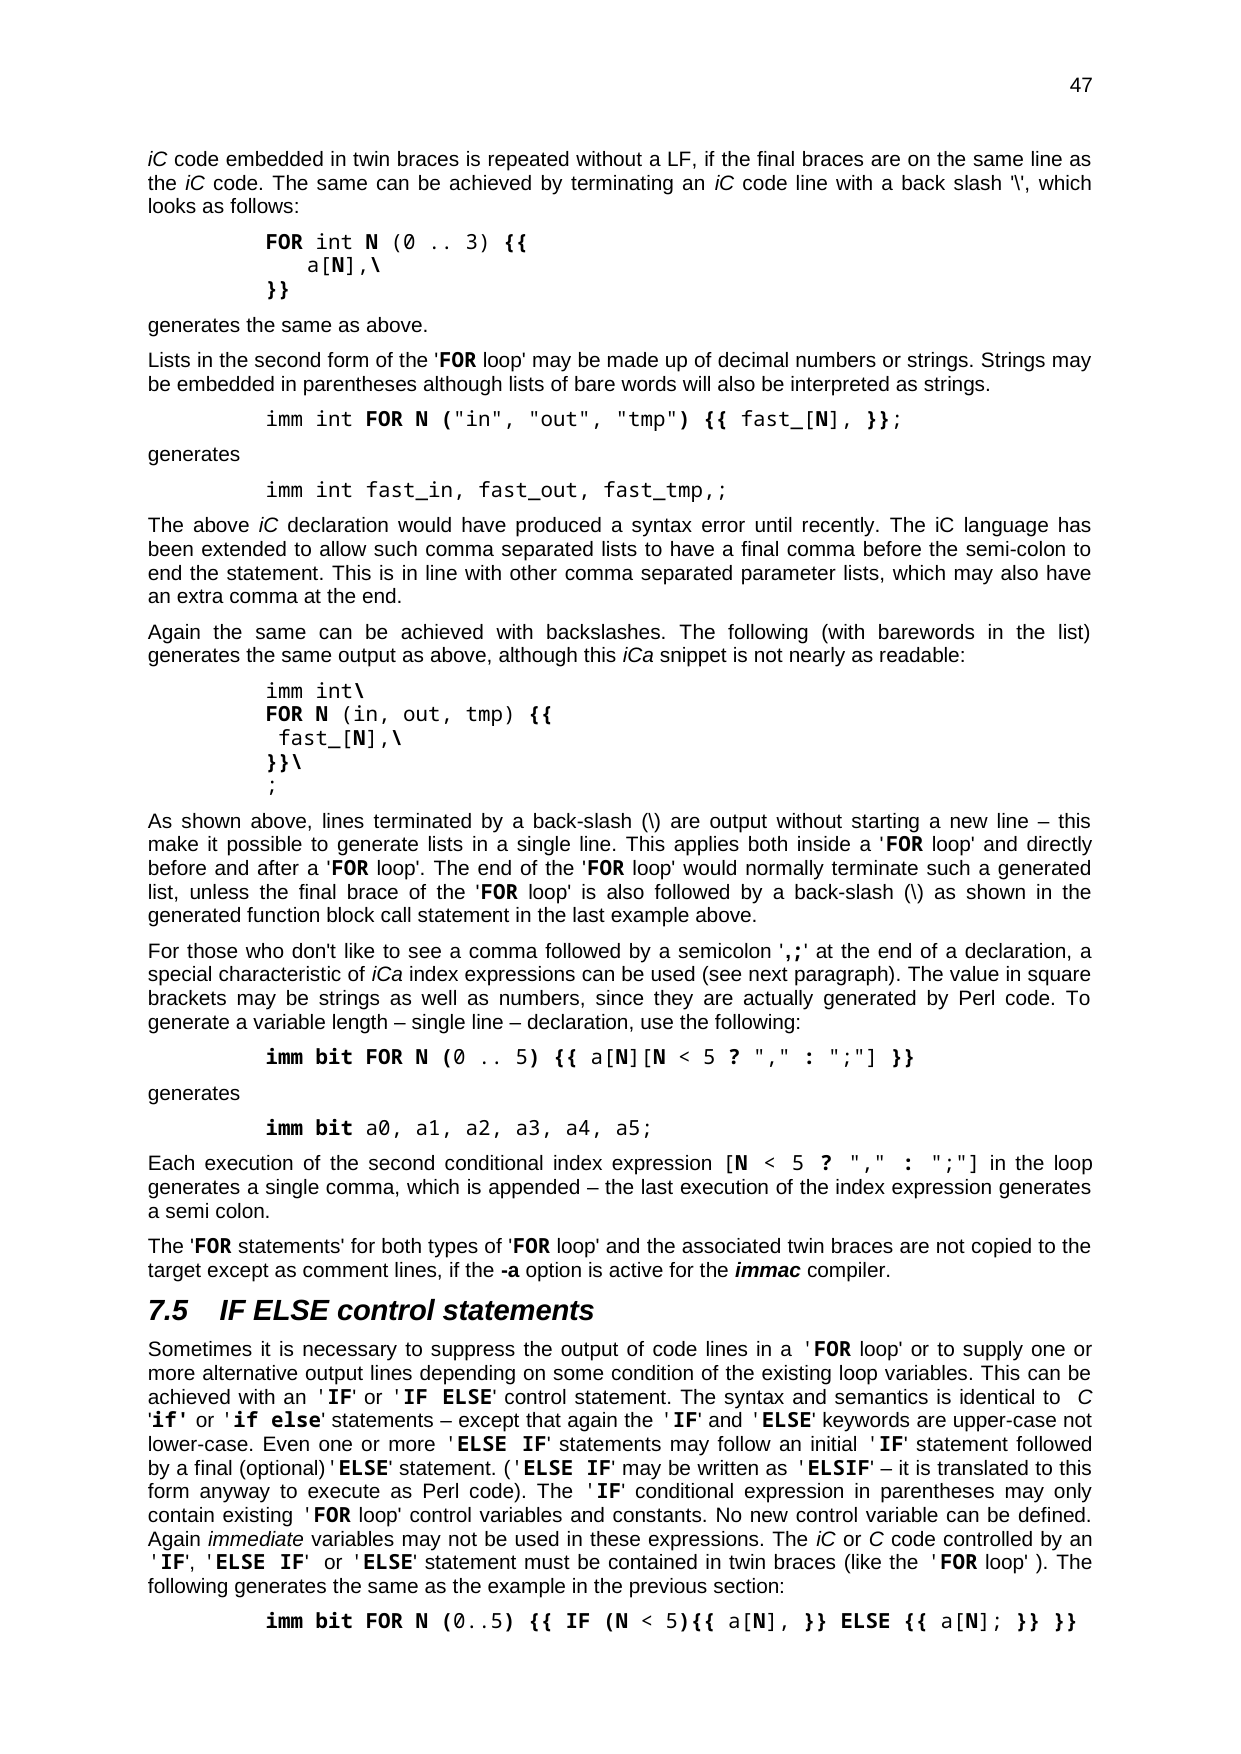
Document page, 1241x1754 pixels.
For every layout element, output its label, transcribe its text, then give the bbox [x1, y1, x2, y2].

text imm int FOR N ("in", "out", "tmp") {{ fast_[N], }}; [265, 408, 1092, 431]
text imm bit a0, a1, a2, a3, a4, a5; [265, 1116, 1092, 1140]
text imm int fast_in, fast_out, fast_tmp,; [265, 478, 1092, 502]
text Each execution of the second conditional index expression [N < 5 ? "," : ";"] in the loop generates a single comma, which is appended – the last execution of the index expression generates a semi colon. [148, 1152, 1092, 1223]
text FOR int N (0 .. 3) {{ a[N],\ }} [265, 230, 1092, 301]
text imm bit FOR N (0..5) {{ IF (N < 5){{ a[N], }} ELSE {{ a[N]; }} }} [265, 1610, 1092, 1633]
text generates [148, 1081, 1092, 1105]
text For those who don't like to see a comma followed by a semicolon ',;' at the end of a declaration, a special characteristic of iCa index expressions can be used (see next paragraph). The value in square brackets may be strings as well as numbers, since they are actually generated by Perl code. To generate a variable length – single line – declaration, use the following: [148, 939, 1092, 1034]
subtitle IF ELSE control statements [148, 1294, 1092, 1326]
text Lists in the second form of the 'FOR loop' may be made up of decimal numbers or strings. Strings may be embedded in parentheses although lists of bare words will also be interpreted as strings. [148, 348, 1092, 396]
text As shown above, lines terminated by a back-slash (\) are output without starting a new line – this make it possible to generate lists in a single line. This applies both inside a 'FOR loop' and directly before and after a 'FOR loop'. The end of the 'FOR loop' would normally terminate such a generated list, unless the final brace of the 'FOR loop' is also followed by a back-slash (\) as shown in the generated function block call statement in the last example above. [148, 809, 1092, 927]
text Again the same can be achieved with backslashes. The following (with barewords in the list) generates the same output as above, although this iCa snippet is not nearly as readable: [148, 620, 1092, 667]
text generates [148, 443, 1092, 467]
text imm int\ FOR N (in, out, tmp) {{ fast_[N],\ }}\ ; [265, 679, 1092, 797]
text The 'FOR statements' for both types of 'FOR loop' and the associated twin braces are not copied to the target except as comment lines, if the -a option is active for the immac compiler. [148, 1234, 1092, 1282]
text Sometimes it is necessary to suppress the output of code lines in a 'FOR loop' or to supply one or more alternative output lines depending on some condition of the existing loop variables. This can be achieved with an 'IF' or 'IF ELSE' control statement. The syntax and semantics is identical to C 'if' or 'if else' statements – except that again the 'IF' and 'ELSE' keywords are upper-case not lower-case. Even one or more 'ELSE IF' statements may follow an initial 'IF' statement followed by a final (optional)'ELSE' statement. ('ELSE IF' may be written as 'ELSIF' – it is translated to this form anyway to execute as Perl code). The 'IF' conditional expression in parentheses may only contain existing 'FOR loop' control variables and constants. No new control variable can be defined. Again immediate variables may not be used in these expressions. The iC or C code controlled by an 'IF', 'ELSE IF' or 'ELSE' statement must be contained in twin braces (like the 'FOR loop' ). The following generates the same as the example in the previous section: [148, 1338, 1092, 1598]
text iC code embedded in twin braces is repeated without a LF, if the final braces are on the same line as the iC code. The same can be achieved by terminating an iC code line with a back slash '\', which looks as follows: [148, 148, 1092, 219]
text imm bit FOR N (0 .. 5) {{ a[N][N < 5 ? "," : ";"] }} [265, 1046, 1092, 1069]
text The above iC declaration would have produced a syntax error until recently. The iC language has been extended to allow such comma separated lists to have a final comma before the semi-colon to end the statement. This is in line with other comma separated parameter lists, which may also have an extra comma at the end. [148, 514, 1092, 608]
text generates the same as above. [148, 313, 1092, 337]
